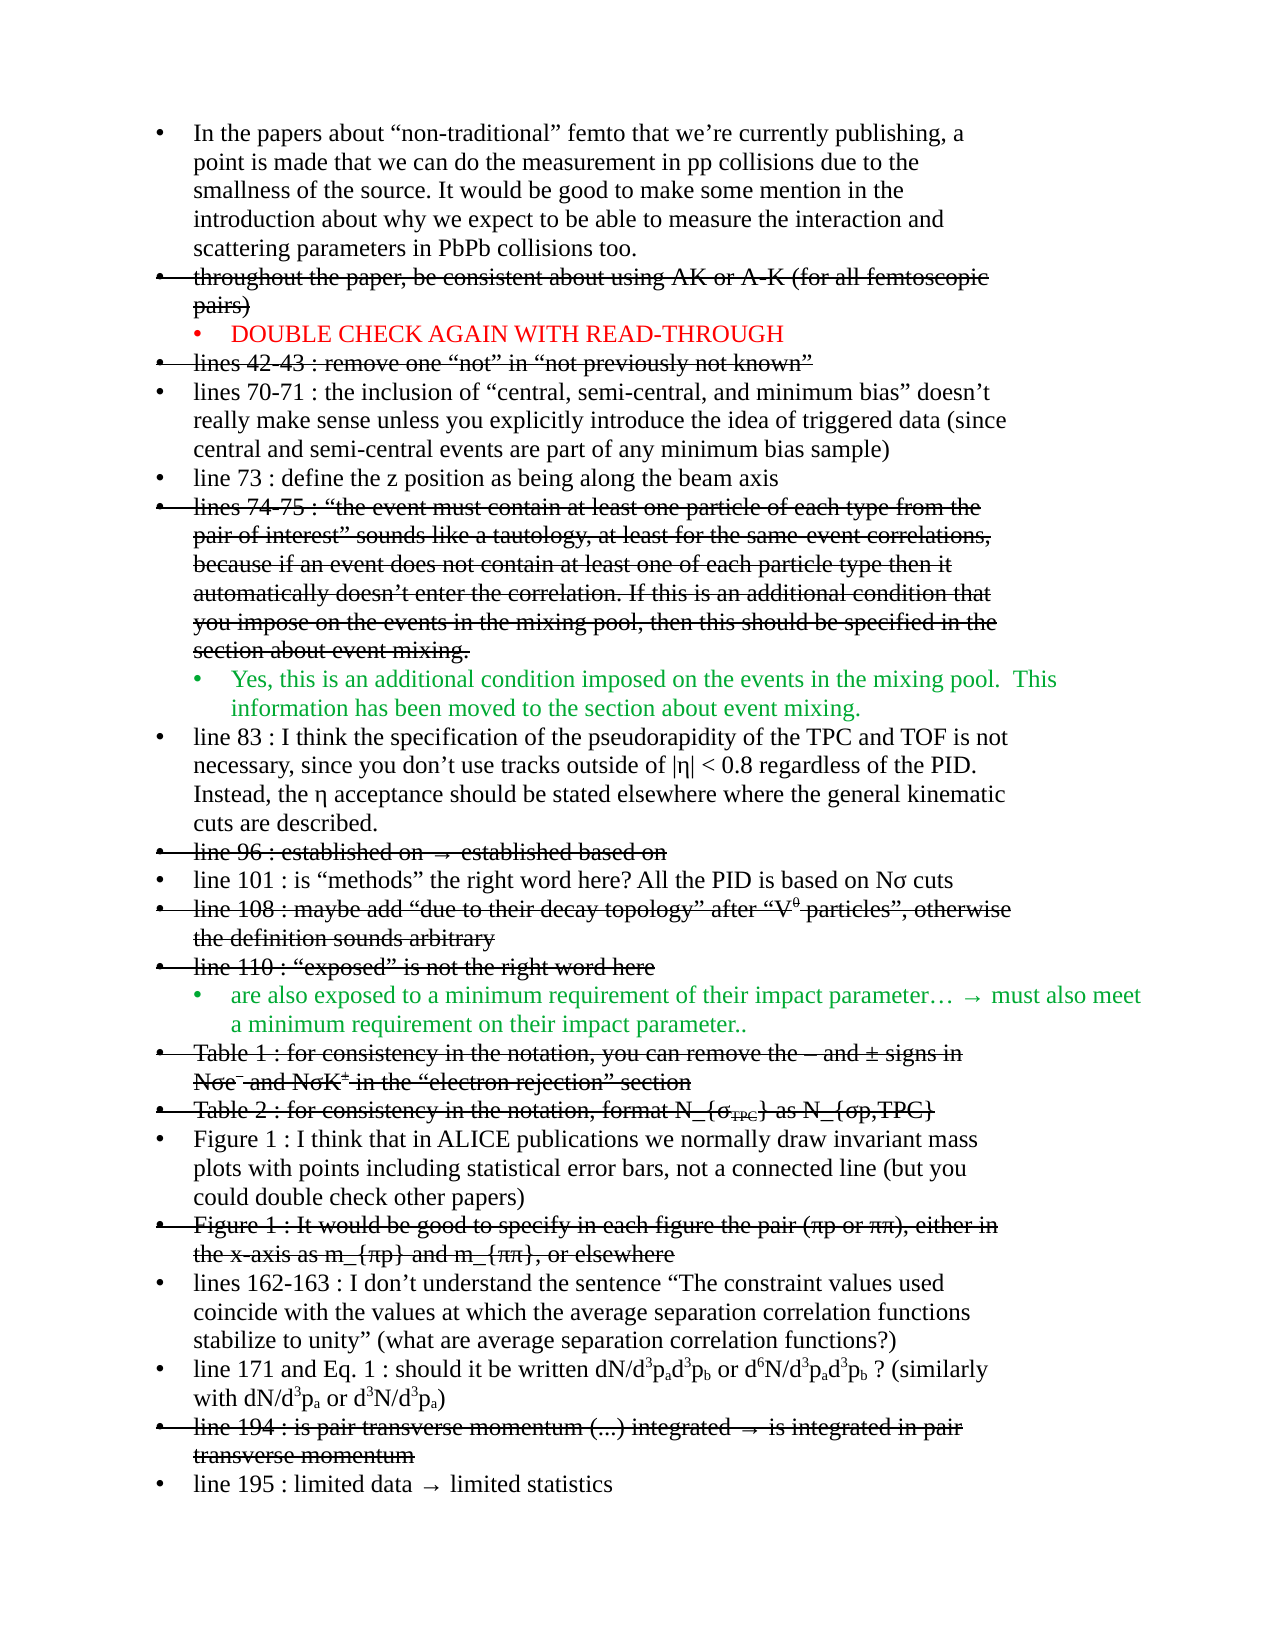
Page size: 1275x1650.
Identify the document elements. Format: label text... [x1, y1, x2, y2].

list Table 2 : for consistency in the notation, format N_{σTPC} as N_{σp,TPC} [156, 1096, 1157, 1124]
list plots with points including statistical error bars, not a connected line (but you [156, 1153, 1157, 1182]
list DOUBLE CHECK AGAIN WITH READ-THROUGH [193, 319, 1157, 348]
list line 194 : is pair transverse momentum (...) integrated → is integrated in pair [156, 1412, 1157, 1441]
list because if an event does not contain at least one of each particle type then it [156, 549, 1157, 578]
list lines 162-163 : I don’t understand the sentence “The constraint values used [156, 1268, 1157, 1297]
list line 83 : I think the specification of the pseudorapidity of the TPC and TOF is not [156, 722, 1157, 751]
list Yes, this is an additional condition imposed on the events in the mixing pool. This information has been moved to the section about event mixing. [193, 664, 1157, 722]
list line 101 : is “methods” the right word here? All the PID is based on Nσ cuts [156, 866, 1157, 894]
list pairs) [156, 291, 1157, 319]
list throughout the paper, be consistent about using ΛK or Λ-K (for all femtoscopic [156, 262, 1157, 291]
list Instead, the η acceptance should be stated elsewhere where the general kinematic [156, 779, 1157, 808]
list the x-axis as m_{πp} and m_{ππ}, or elsewhere [156, 1239, 1157, 1268]
list central and semi-central events are part of any minimum bias sample) [156, 434, 1157, 463]
list stabilize to unity” (what are average separation correlation functions?) [156, 1326, 1157, 1354]
list transverse momentum [156, 1441, 1157, 1469]
list the definition sounds arbitrary [156, 923, 1157, 952]
list line 195 : limited data → limited statistics [156, 1469, 1157, 1498]
list coincide with the values at which the average separation correlation functions [156, 1297, 1157, 1326]
list lines 42-43 : remove one “not” in “not previously not known” [156, 348, 1157, 377]
list line 171 and Eq. 1 : should it be written dN/d3pad3pb or d6N/d3pad3pb ? (similarly [156, 1354, 1157, 1383]
list Table 1 : for consistency in the notation, you can remove the – and ± signs in [156, 1038, 1157, 1067]
list really make sense unless you explicitly introduce the idea of triggered data (since [156, 406, 1157, 434]
list introduction about why we expect to be able to measure the interaction and [156, 204, 1157, 233]
list you impose on the events in the mixing pool, then this should be specified in the [156, 607, 1157, 636]
list are also exposed to a minimum requirement of their impact parameter… → must also meet a minimum requirement on their impact parameter.. [193, 981, 1157, 1038]
list Figure 1 : It would be good to specify in each figure the pair (πp or ππ), either in [156, 1211, 1157, 1239]
list lines 74-75 : “the event must contain at least one particle of each type from the [156, 492, 1157, 521]
list scattering parameters in PbPb collisions too. [156, 233, 1157, 262]
list cuts are described. [156, 808, 1157, 837]
list necessary, since you don’t use tracks outside of |η| < 0.8 regardless of the PID. [156, 751, 1157, 779]
list lines 70-71 : the inclusion of “central, semi-central, and minimum bias” doesn’t [156, 377, 1157, 406]
list pair of interest” sounds like a tautology, at least for the same-event correlations, [156, 521, 1157, 549]
list In the papers about “non-traditional” femto that we’re currently publishing, a [156, 118, 1157, 147]
list line 96 : established on → established based on [156, 837, 1157, 866]
list smallness of the source. It would be good to make some mention in the [156, 176, 1157, 204]
list automatically doesn’t enter the correlation. If this is an additional condition that [156, 578, 1157, 607]
list line 108 : maybe add “due to their decay topology” after “V0 particles”, otherwise [156, 894, 1157, 923]
list could double check other papers) [156, 1182, 1157, 1211]
list Figure 1 : I think that in ALICE publications we normally draw invariant mass [156, 1124, 1157, 1153]
list with dN/d3pa or d3N/d3pa) [156, 1383, 1157, 1412]
list line 73 : define the z position as being along the beam axis [156, 463, 1157, 492]
list Nσe– and NσK± in the “electron rejection” section [156, 1067, 1157, 1096]
list line 110 : “exposed” is not the right word here [156, 952, 1157, 981]
list point is made that we can do the measurement in pp collisions due to the [156, 147, 1157, 176]
list section about event mixing. [156, 636, 1157, 664]
